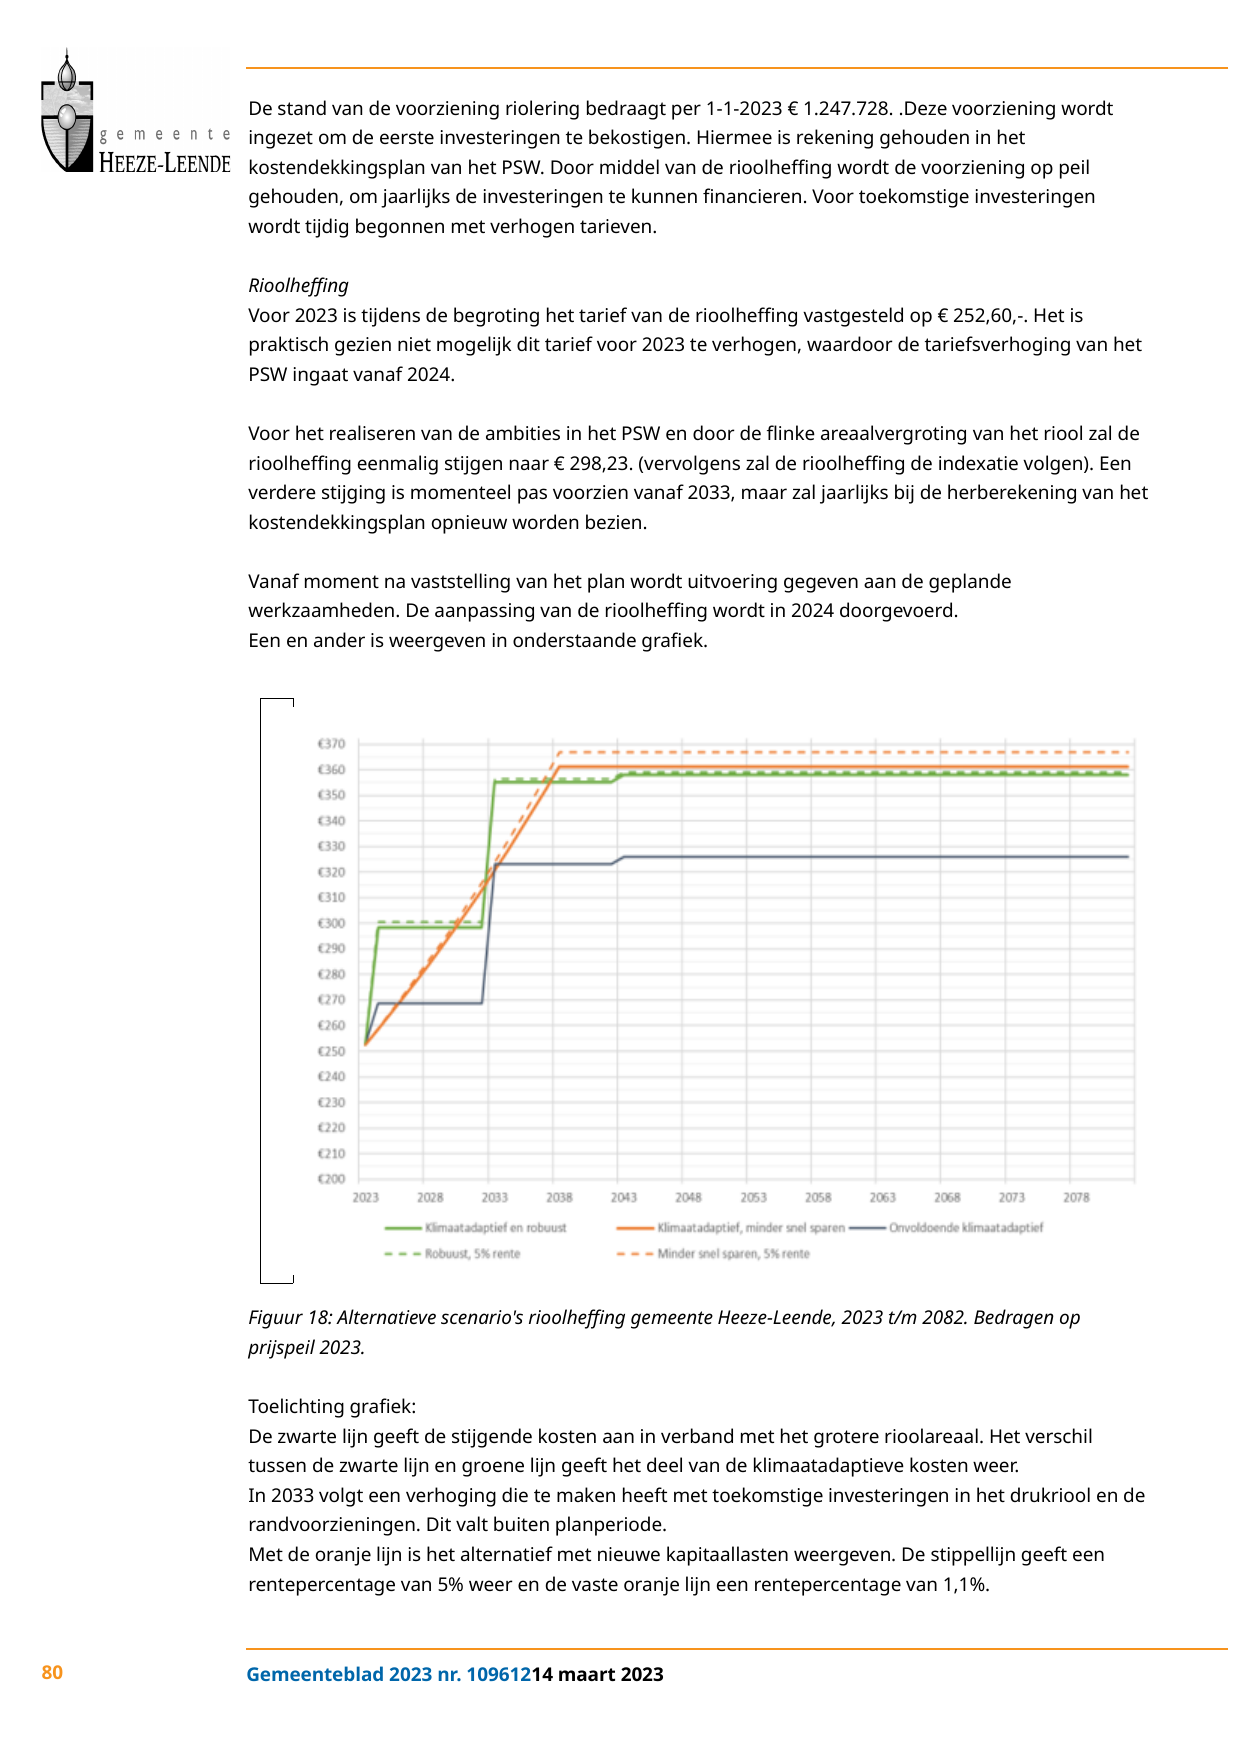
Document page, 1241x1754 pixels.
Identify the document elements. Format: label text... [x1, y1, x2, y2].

text Voor 2023 is tijdens de begroting het tarief van de rioolheffing vastgesteld op € 252,60,-. Het is praktisch gezien niet mogelijk dit tarief voor 2023 te verhogen, waardoor de tariefsverhoging van het PSW ingaat vanaf 2024. [248, 302, 1152, 387]
text In 2033 volgt een verhoging die te maken heeft met toekomstige investeringen in het drukriool en de randvoorzieningen. Dit valt buiten planperiode. [248, 1482, 1152, 1537]
picture [268, 707, 1155, 1275]
text Een en ander is weergeven in onderstaande grafiek. [248, 627, 1152, 653]
text De stand van de voorziening riolering bedraagt per 1-1-2023 € 1.247.728. .Deze voorziening wordt ingezet om de eerste investeringen te bekostigen. Hiermee is rekening gehouden in het kostendekkingsplan van het PSW. Door middel van de rioolheffing wordt de voorziening op peil gehouden, om jaarlijks de investeringen te kunnen financieren. Voor toekomstige investeringen wordt tijdig begonnen met verhogen tarieven. [248, 95, 1152, 239]
text Figuur 18: Alternatieve scenario's rioolheffing gemeente Heeze-Leende, 2023 t/m 2082. Bedragen op prijspeil 2023. [248, 1304, 1152, 1360]
text Rioolheffing [248, 272, 1152, 298]
text De zwarte lijn geeft de stijgende kosten aan in verband met het grotere rioolareaal. Het verschil tussen de zwarte lijn en groene lijn geeft het deel van de klimaatadaptieve kosten weer. [248, 1423, 1152, 1478]
text Toelichting grafiek: [248, 1393, 1152, 1419]
text Met de oranje lijn is het alternatief met nieuwe kapitaallasten weergeven. De stippellijn geeft een rentepercentage van 5% weer en de vaste oranje lijn een rentepercentage van 1,1%. [248, 1541, 1152, 1597]
text Voor het realiseren van de ambities in het PSW en door de flinke areaalvergroting van het riool zal de rioolheffing eenmalig stijgen naar € 298,23. (vervolgens zal de rioolheffing de indexatie volgen). Een verdere stijging is momenteel pas voorzien vanaf 2033, maar zal jaarlijks bij de herberekening van het kostendekkingsplan opnieuw worden bezien. [248, 420, 1152, 535]
picture [41, 47, 231, 172]
text Vanaf moment na vaststelling van het plan wordt uitvoering gegeven aan de geplande werkzaamheden. De aanpassing van de rioolheffing wordt in 2024 doorgevoerd. [248, 568, 1152, 623]
